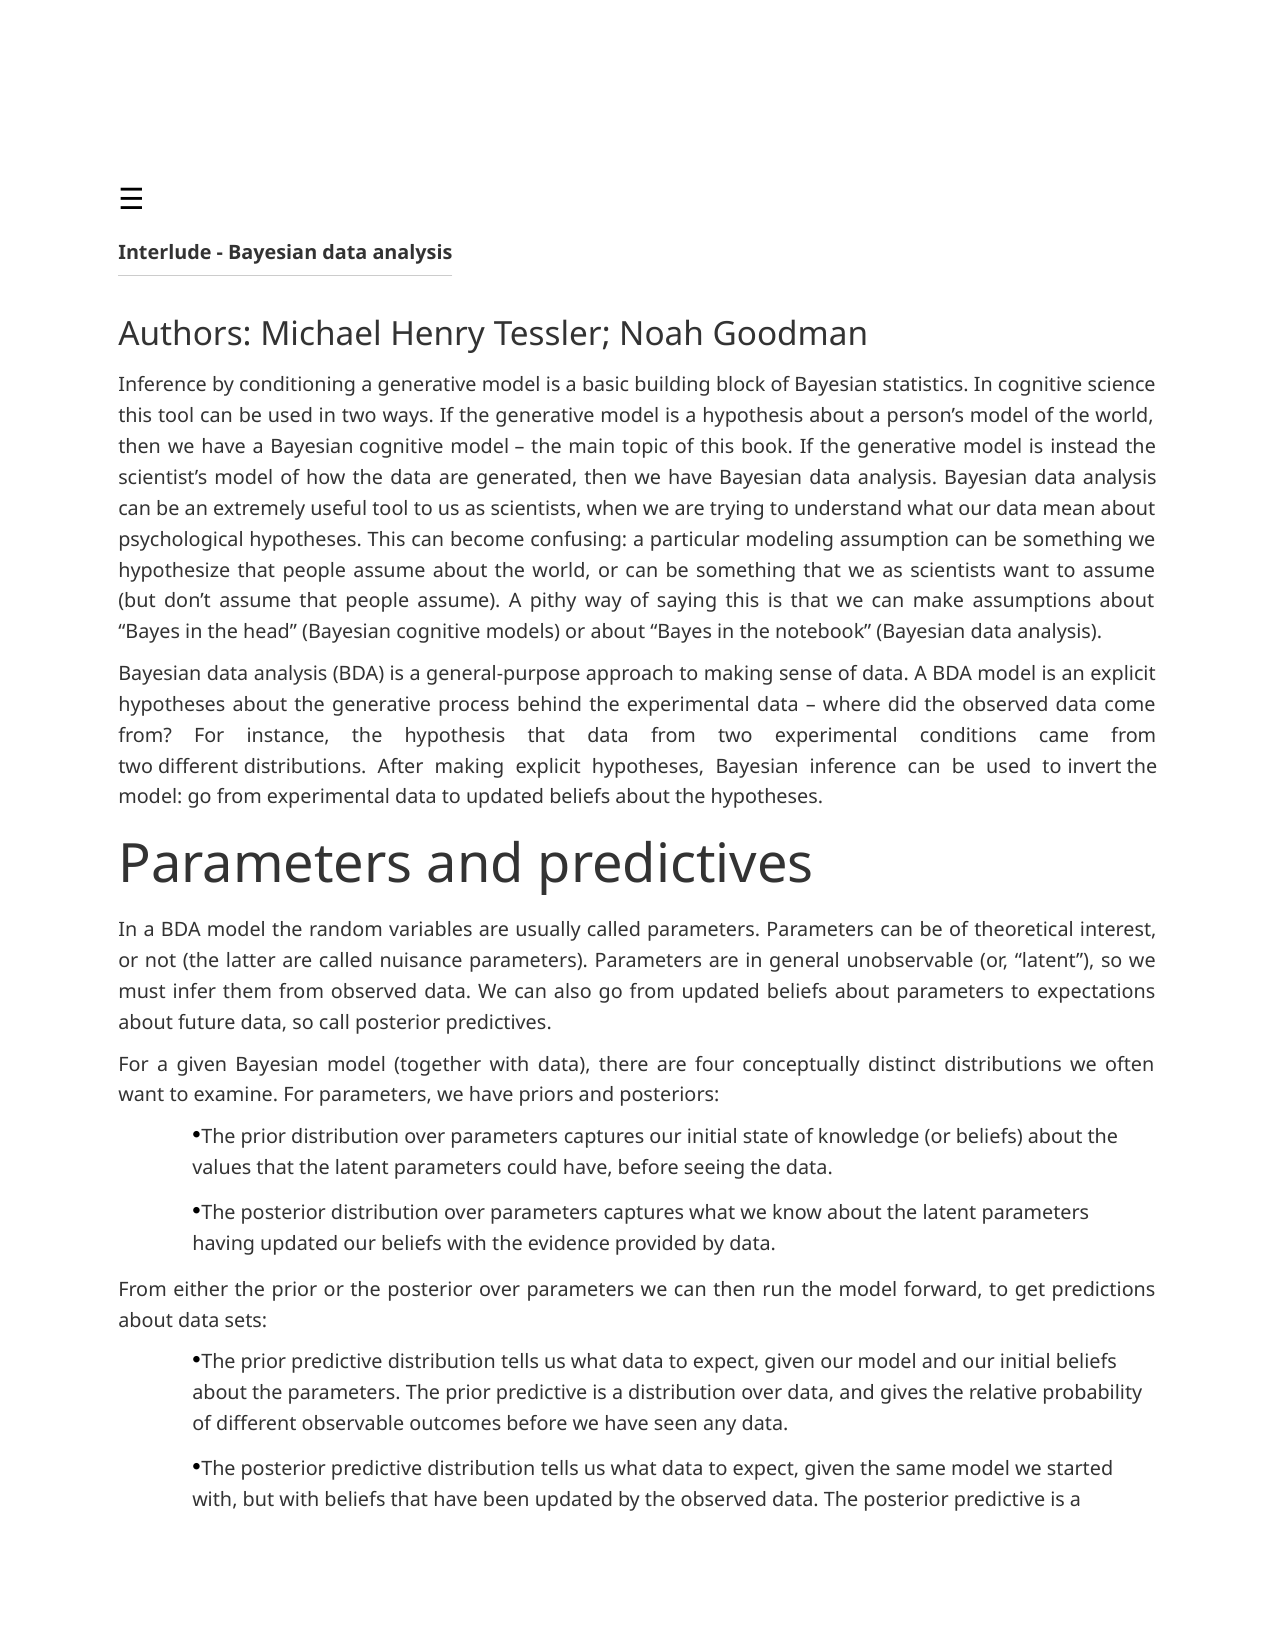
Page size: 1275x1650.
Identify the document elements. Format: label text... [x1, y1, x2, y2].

text In a BDA model the random variables are usually called parameters. Parameters can be of theoretical interest, or not (the latter are called nuisance parameters). Parameters are in general unobservable (or, “latent”), so we must infer them from observed data. We can also go from updated beliefs about parameters to expectations about future data, so call posterior predictives. [118, 916, 1157, 1035]
text For a given Bayesian model (together with data), there are four conceptually distinct distributions we often want to examine. For parameters, we have priors and posteriors: [118, 1050, 1157, 1108]
list The posterior distribution over parameters captures what we know about the latent parameters having updated our beliefs with the evidence provided by data. [118, 1198, 1157, 1256]
text ☰ [118, 178, 1157, 218]
subtitle Authors: Michael Henry Tessler; Noah Goodman [118, 310, 1157, 355]
text From either the prior or the posterior over parameters we can then run the model forward, to get predictions about data sets: [118, 1275, 1157, 1333]
text Bayesian data analysis (BDA) is a general-purpose approach to making sense of data. A BDA model is an explicit hypotheses about the generative process behind the experimental data – where did the observed data come from? For instance, the hypothesis that data from two experimental conditions came from two different distributions. After making explicit hypotheses, Bayesian inference can be used to invert the model: go from experimental data to updated beliefs about the hypotheses. [118, 659, 1157, 810]
list The posterior predictive distribution tells us what data to expect, given the same model we started with, but with beliefs that have been updated by the observed data. The posterior predictive is a [118, 1455, 1157, 1513]
text Inference by conditioning a generative model is a basic building block of Bayesian statistics. In cognitive science this tool can be used in two ways. If the generative model is a hypothesis about a person’s model of the world, then we have a Bayesian cognitive model – the main topic of this book. If the generative model is instead the scientist’s model of how the data are generated, then we have Bayesian data analysis. Bayesian data analysis can be an extremely useful tool to us as scientists, when we are trying to understand what our data mean about psychological hypotheses. This can become confusing: a particular modeling assumption can be something we hypothesize that people assume about the world, or can be something that we as scientists want to assume (but don’t assume that people assume). A pithy way of saying this is that we can make assumptions about “Bayes in the head” (Bayesian cognitive models) or about “Bayes in the notebook” (Bayesian data analysis). [118, 370, 1157, 645]
subtitle Parameters and predictives [118, 824, 1157, 898]
subtitle Interlude - Bayesian data analysis [118, 238, 1157, 275]
list The prior predictive distribution tells us what data to expect, given our model and our initial beliefs about the parameters. The prior predictive is a distribution over data, and gives the relative probability of different observable outcomes before we have seen any data. [118, 1347, 1157, 1436]
list The prior distribution over parameters captures our initial state of knowledge (or beliefs) about the values that the latent parameters could have, before seeing the data. [118, 1122, 1157, 1180]
